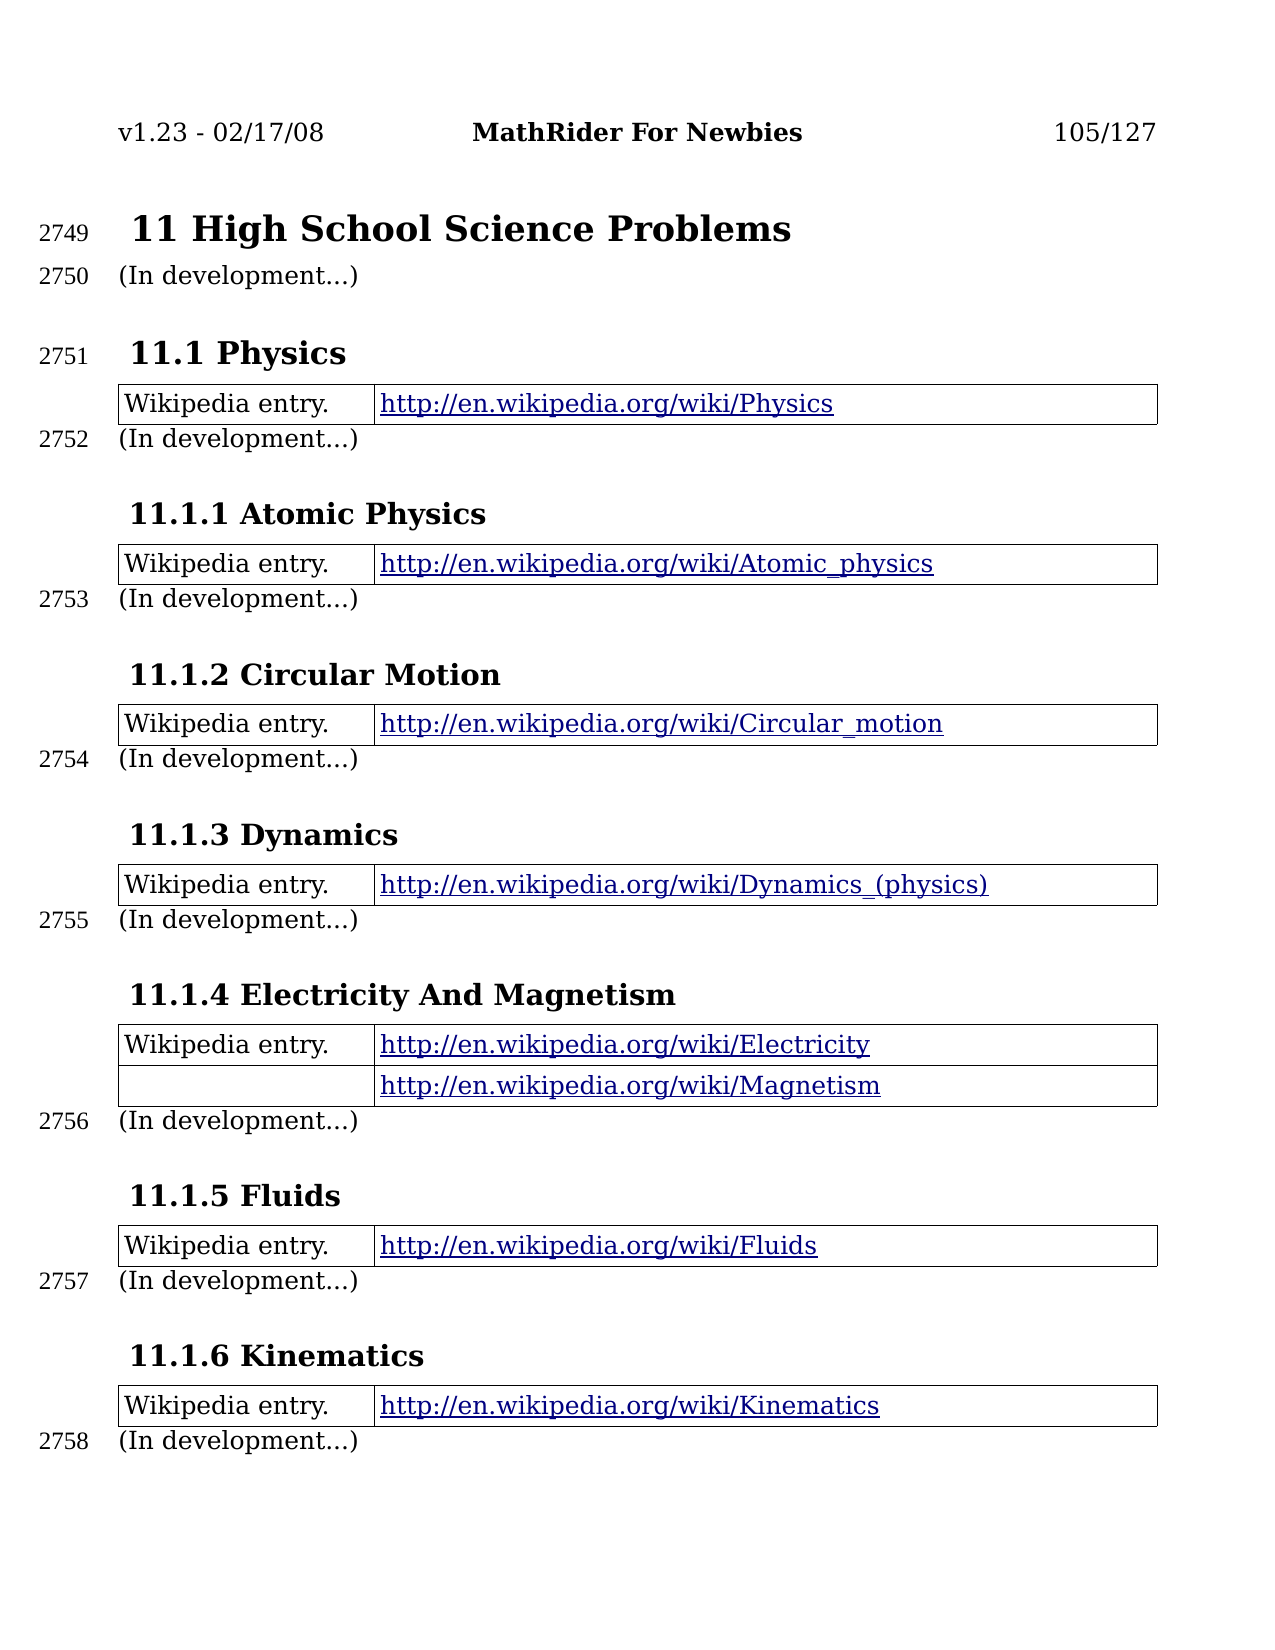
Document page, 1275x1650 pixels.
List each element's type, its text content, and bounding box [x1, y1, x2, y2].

table_header http://en.wikipedia.org/wiki/Electricity [375, 1025, 1157, 1065]
table_header Wikipedia entry. [119, 865, 374, 905]
text (In development...) [118, 425, 1157, 453]
subtitle Circular Motion [118, 658, 1157, 692]
subtitle High School Science Problems [118, 208, 1157, 249]
text (In development...) [118, 746, 1157, 774]
subtitle Kinematics [118, 1339, 1157, 1373]
table_header Wikipedia entry. [119, 545, 374, 584]
table_header Wikipedia entry. [119, 1025, 374, 1065]
subtitle Electricity And Magnetism [118, 978, 1157, 1012]
text (In development...) [118, 1267, 1157, 1295]
table_header Wikipedia entry. [119, 1226, 374, 1266]
table_header http://en.wikipedia.org/wiki/Physics [375, 385, 1157, 424]
table_header http://en.wikipedia.org/wiki/Circular_motion [375, 705, 1157, 744]
text (In development...) [118, 262, 1157, 291]
subtitle Physics [118, 335, 1157, 371]
text (In development...) [118, 906, 1157, 934]
table_header Wikipedia entry. [119, 1386, 374, 1426]
table_header http://en.wikipedia.org/wiki/Atomic_physics [375, 545, 1157, 584]
table_header Wikipedia entry. [119, 705, 374, 744]
table_header http://en.wikipedia.org/wiki/Kinematics [375, 1386, 1157, 1426]
table_cell http://en.wikipedia.org/wiki/Magnetism [375, 1066, 1157, 1106]
table_header Wikipedia entry. [119, 385, 374, 424]
table_header http://en.wikipedia.org/wiki/Dynamics_(physics) [375, 865, 1157, 905]
subtitle Dynamics [118, 818, 1157, 852]
table_cell [119, 1066, 374, 1106]
table_header http://en.wikipedia.org/wiki/Fluids [375, 1226, 1157, 1266]
text (In development...) [118, 585, 1157, 614]
text (In development...) [118, 1427, 1157, 1455]
text (In development...) [118, 1107, 1157, 1135]
subtitle Fluids [118, 1179, 1157, 1213]
subtitle Atomic Physics [118, 497, 1157, 532]
